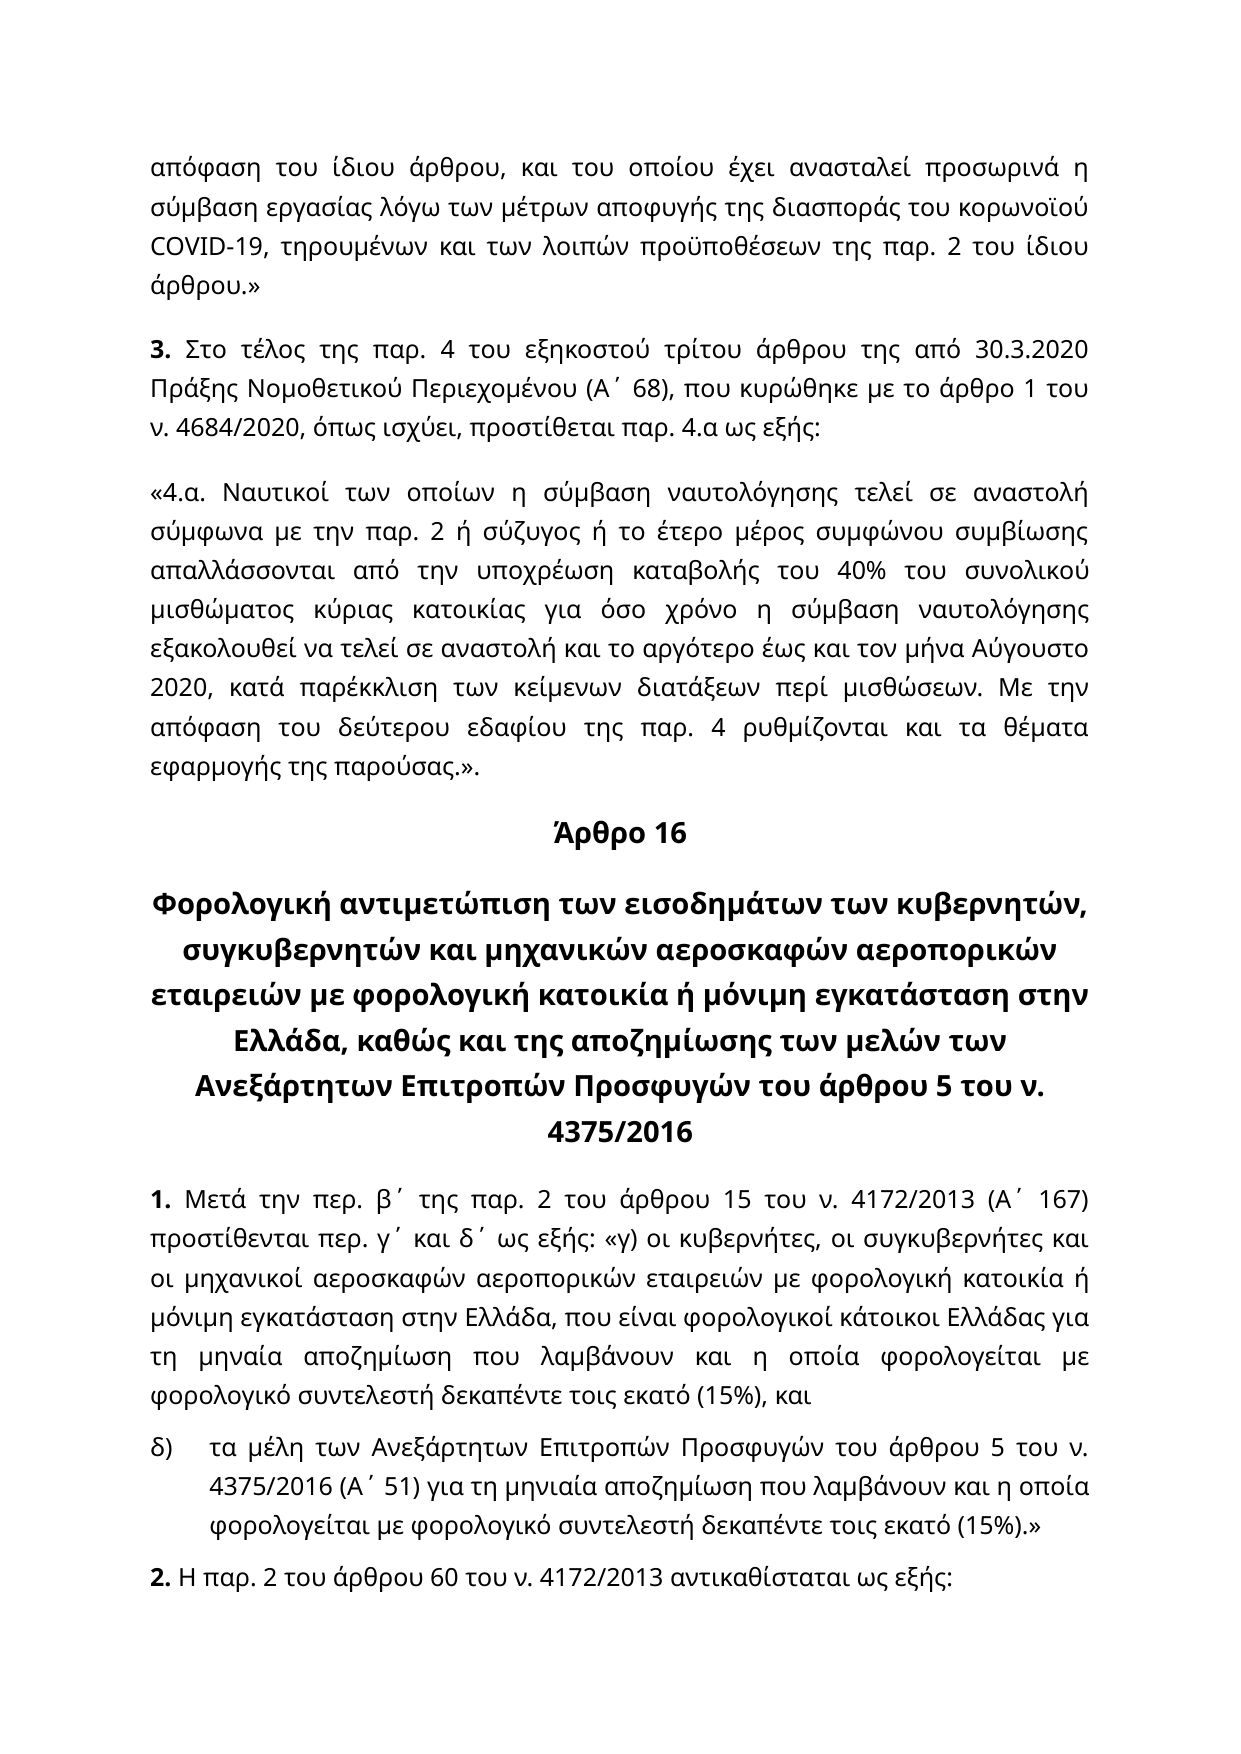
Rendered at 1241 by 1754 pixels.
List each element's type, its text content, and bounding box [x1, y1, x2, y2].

text απόφαση του ίδιου άρθρου, και του οποίου έχει ανασταλεί προσωρινά η σύμβαση εργασίας λόγω των μέτρων αποφυγής της διασποράς του κορωνοϊού COVID-19, τηρουμένων και των λοιπών προϋποθέσεων της παρ. 2 του ίδιου άρθρου.» [150, 150, 1090, 302]
text 1. Μετά την περ. β΄ της παρ. 2 του άρθρου 15 του ν. 4172/2013 (Α΄ 167) προστίθενται περ. γ΄ και δ΄ ως εξής: «γ) οι κυβερνήτες, οι συγκυβερνήτες και οι μηχανικοί αεροσκαφών αεροπορικών εταιρειών με φορολογική κατοικία ή μόνιμη εγκατάσταση στην Ελλάδα, που είναι φορολογικοί κάτοικοι Ελλάδας για τη μηναία αποζημίωση που λαμβάνουν και η οποία φορολογείται με φορολογικό συντελεστή δεκαπέντε τοις εκατό (15%), και [150, 1182, 1090, 1412]
text 3. Στο τέλος της παρ. 4 του εξηκοστού τρίτου άρθρου της από 30.3.2020 Πράξης Νομοθετικού Περιεχομένου (Α΄ 68), που κυρώθηκε με το άρθρο 1 του ν. 4684/2020, όπως ισχύει, προστίθεται παρ. 4.α ως εξής: [150, 332, 1090, 444]
subtitle Φορολογική αντιμετώπιση των εισοδημάτων των κυβερνητών, συγκυβερνητών και μηχανικών αεροσκαφών αεροπορικών εταιρειών με φορολογική κατοικία ή μόνιμη εγκατάσταση στην Ελλάδα, καθώς και της αποζημίωσης των μελών των Ανεξάρτητων Επιτροπών Προσφυγών του άρθρου 5 του ν. 4375/2016 [150, 883, 1090, 1151]
text «4.α. Ναυτικοί των οποίων η σύμβαση ναυτολόγησης τελεί σε αναστολή σύμφωνα με την παρ. 2 ή σύζυγος ή το έτερο μέρος συμφώνου συμβίωσης απαλλάσσονται από την υποχρέωση καταβολής του 40% του συνολικού μισθώματος κύριας κατοικίας για όσο χρόνο η σύμβαση ναυτολόγησης εξακολουθεί να τελεί σε αναστολή και το αργότερο έως και τον μήνα Αύγουστο 2020, κατά παρέκκλιση των κείμενων διατάξεων περί μισθώσεων. Με την απόφαση του δεύτερου εδαφίου της παρ. 4 ρυθμίζονται και τα θέματα εφαρμογής της παρούσας.». [150, 474, 1090, 782]
subtitle Άρθρο 16 [150, 812, 1090, 852]
text 2. Η παρ. 2 του άρθρου 60 του ν. 4172/2013 αντικαθίσταται ως εξής: [150, 1559, 1090, 1593]
list δ) τα μέλη των Ανεξάρτητων Επιτροπών Προσφυγών του άρθρου 5 του ν. 4375/2016 (Α΄ 51) για τη μηνιαία αποζημίωση που λαμβάνουν και η οποία φορολογείται με φορολογικό συντελεστή δεκαπέντε τοις εκατό (15%).» [150, 1429, 1090, 1542]
